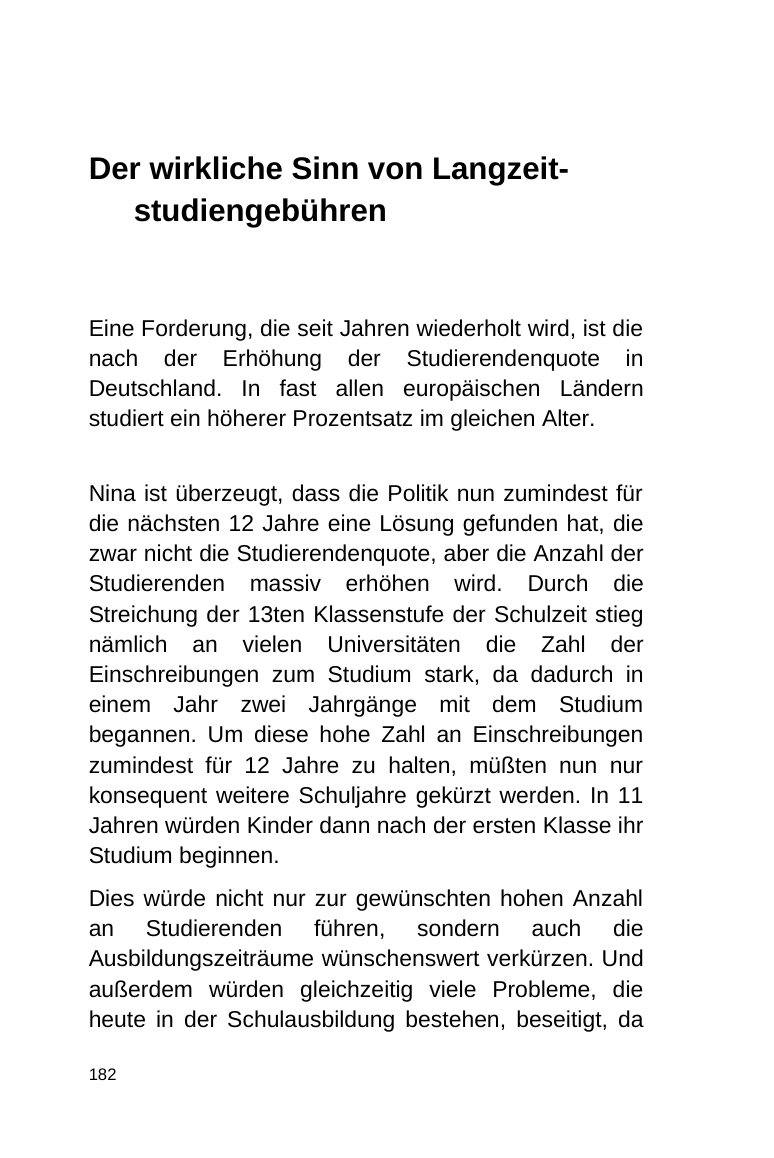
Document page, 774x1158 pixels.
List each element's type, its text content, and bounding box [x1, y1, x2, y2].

text Eine Forderung, die seit Jahren wiederholt wird, ist die nach der Erhöhung der Studierendenquote in Deutschland. In fast allen europäischen Ländern studiert ein höherer Prozentsatz im gleichen Alter. [88, 315, 644, 432]
text Nina ist überzeugt, dass die Politik nun zumindest für die nächsten 12 Jahre eine Lösung gefunden hat, die zwar nicht die Studierendenquote, aber die Anzahl der Studierenden massiv erhöhen wird. Durch die Streichung der 13ten Klassenstufe der Schulzeit stieg nämlich an vielen Universitäten die Zahl der Einschreibungen zum Studium stark, da dadurch in einem Jahr zwei Jahrgänge mit dem Studium begannen. Um diese hohe Zahl an Einschreibungen zumindest für 12 Jahre zu halten, müßten nun nur konsequent weitere Schuljahre gekürzt werden. In 11 Jahren würden Kinder dann nach der ersten Klasse ihr Studium beginnen. [88, 480, 644, 869]
text Dies würde nicht nur zur gewünschten hohen Anzahl an Studierenden führen, sondern auch die Ausbildungszeiträume wünschenswert verkürzen. Und außerdem würden gleichzeitig viele Probleme, die heute in der Schulausbildung bestehen, beseitigt, da [88, 885, 644, 1032]
subtitle Der wirkliche Sinn von Langzeit- studiengebühren [88, 150, 644, 228]
